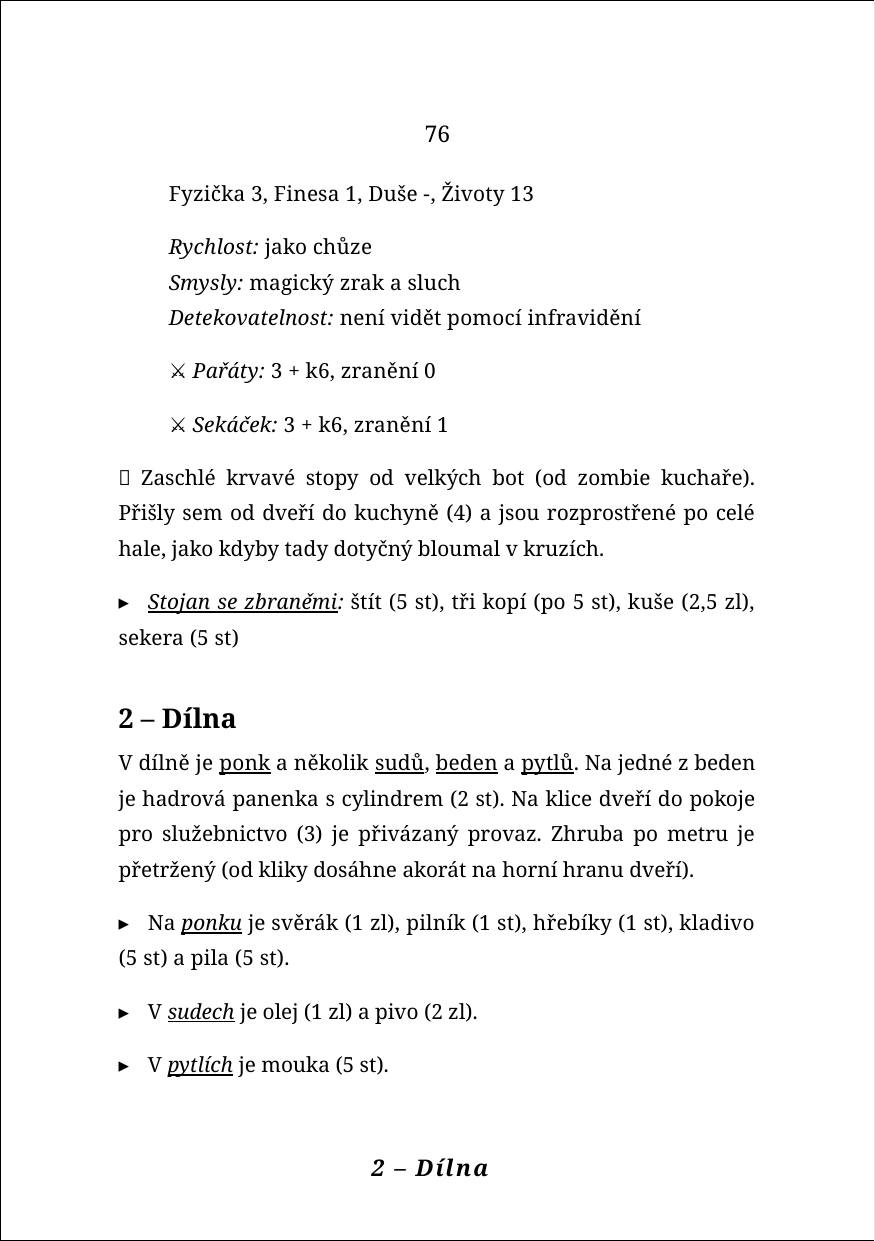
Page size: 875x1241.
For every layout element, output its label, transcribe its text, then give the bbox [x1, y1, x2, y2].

text 👣 Zaschlé krvavé stopy od velkých bot (od zombie kuchaře). Přišly sem od dveří do kuchyně (4) a jsou rozprostřené po celé hale, jako kdyby tady dotyčný bloumal v kruzích. [118, 463, 756, 562]
text V dílně je ponk a několik sudů, beden a pytlů. Na jedné z beden je hadrová panenka s cylindrem (2 st). Na klice dveří do pokoje pro služebnictvo (3) je přivázaný provaz. Zhruba po metru je přetržený (od kliky dosáhne akorát na horní hranu dveří). [118, 748, 756, 883]
text ⚔ Pařáty: 3 + k6, zranění 0 [168, 356, 756, 385]
text ⚔ Sekáček: 3 + k6, zranění 1 [168, 410, 756, 438]
text Detekovatelnost: není vidět pomocí infravidění [168, 303, 756, 332]
text ▸ Stojan se zbraněmi: štít (5 st), tři kopí (po 5 st), kuše (2,5 zl), sekera (5 st) [118, 587, 756, 651]
subtitle 2 – Dílna [118, 699, 756, 736]
text Smysly: magický zrak a sluch [168, 268, 756, 296]
text ▸ V sudech je olej (1 zl) a pivo (2 zl). [118, 997, 756, 1025]
text Fyzička 3, Finesa 1, Duše -, Životy 13 [168, 179, 756, 207]
text ▸ V pytlích je mouka (5 st). [118, 1050, 756, 1078]
text Rychlost: jako chůze [168, 232, 756, 261]
text ▸ Na ponku je svěrák (1 zl), pilník (1 st), hřebíky (1 st), kladivo (5 st) a pila (5 st). [118, 908, 756, 972]
